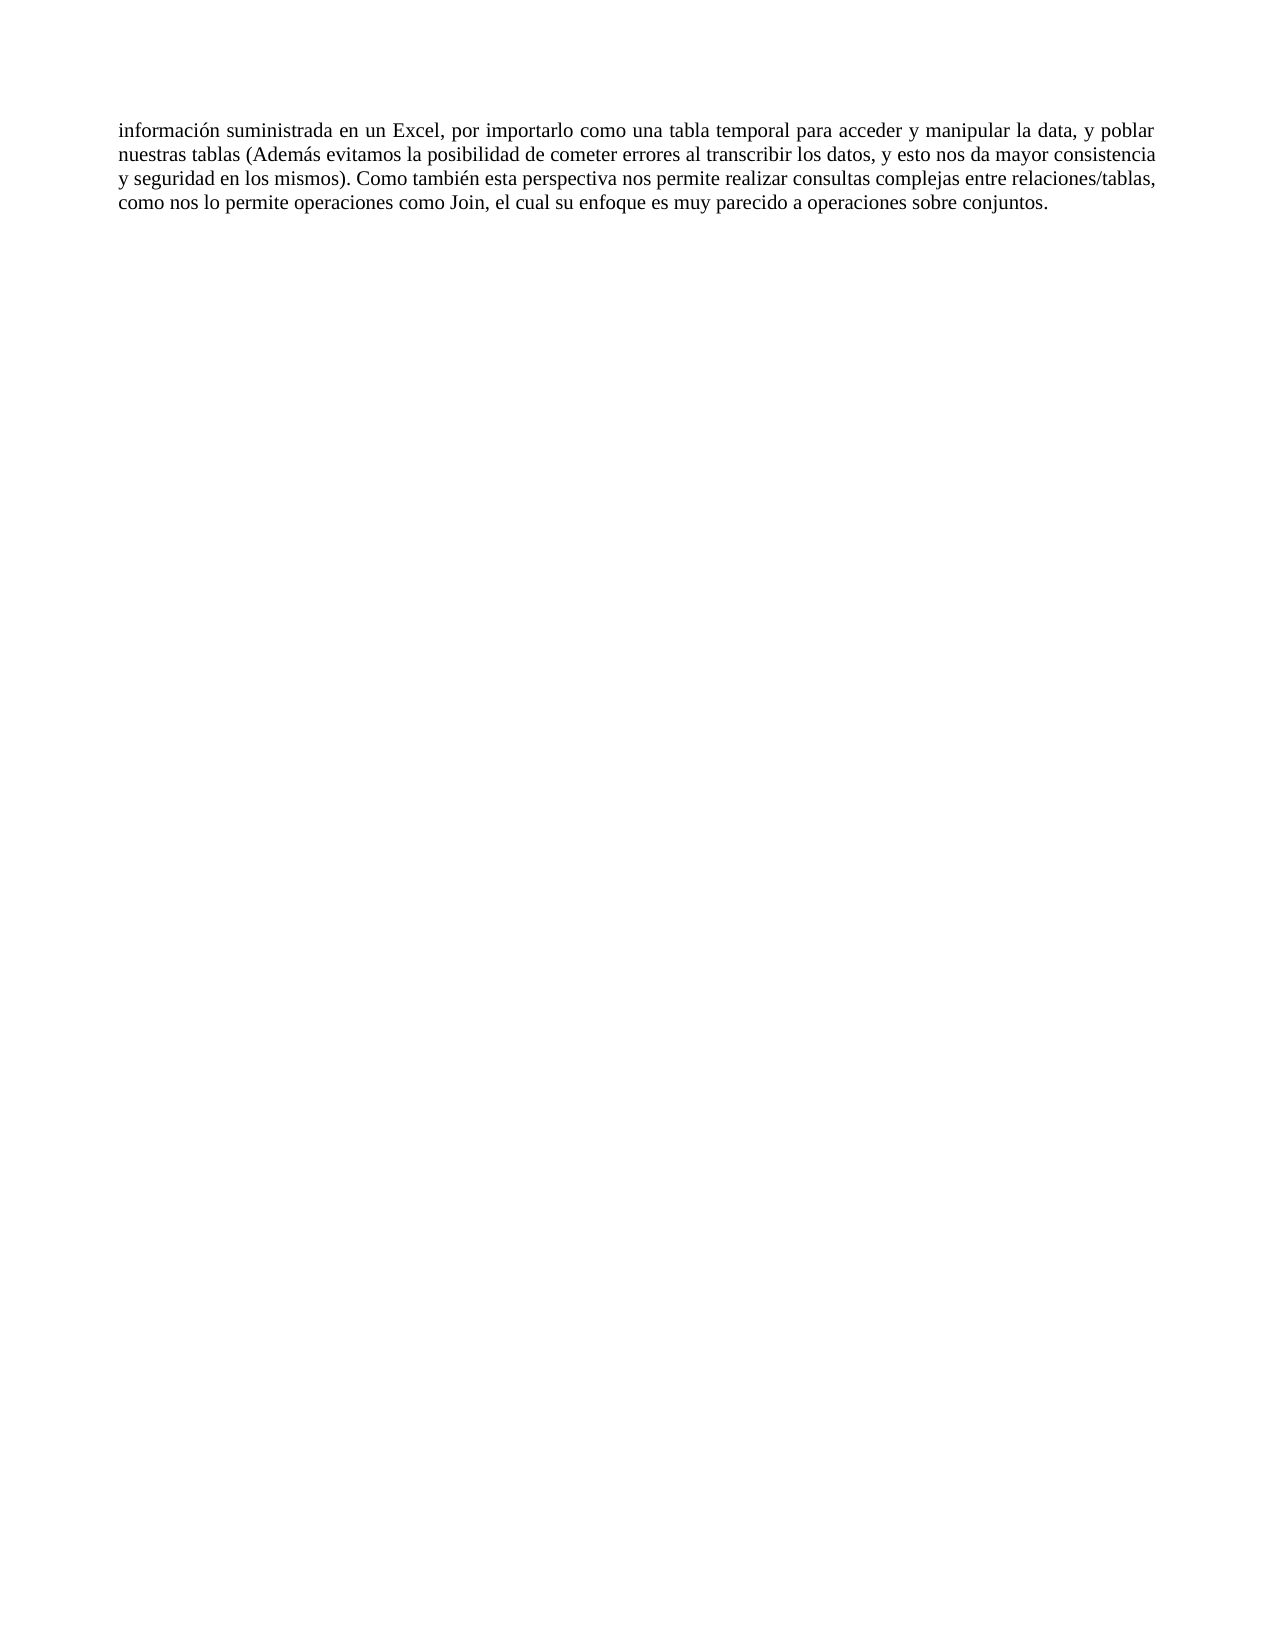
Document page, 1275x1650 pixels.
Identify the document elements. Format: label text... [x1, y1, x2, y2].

text información suministrada en un Excel, por importarlo como una tabla temporal para acceder y manipular la data, y poblar nuestras tablas (Además evitamos la posibilidad de cometer errores al transcribir los datos, y esto nos da mayor consistencia y seguridad en los mismos). Como también esta perspectiva nos permite realizar consultas complejas entre relaciones/tablas, como nos lo permite operaciones como Join, el cual su enfoque es muy parecido a operaciones sobre conjuntos. [118, 118, 1157, 214]
